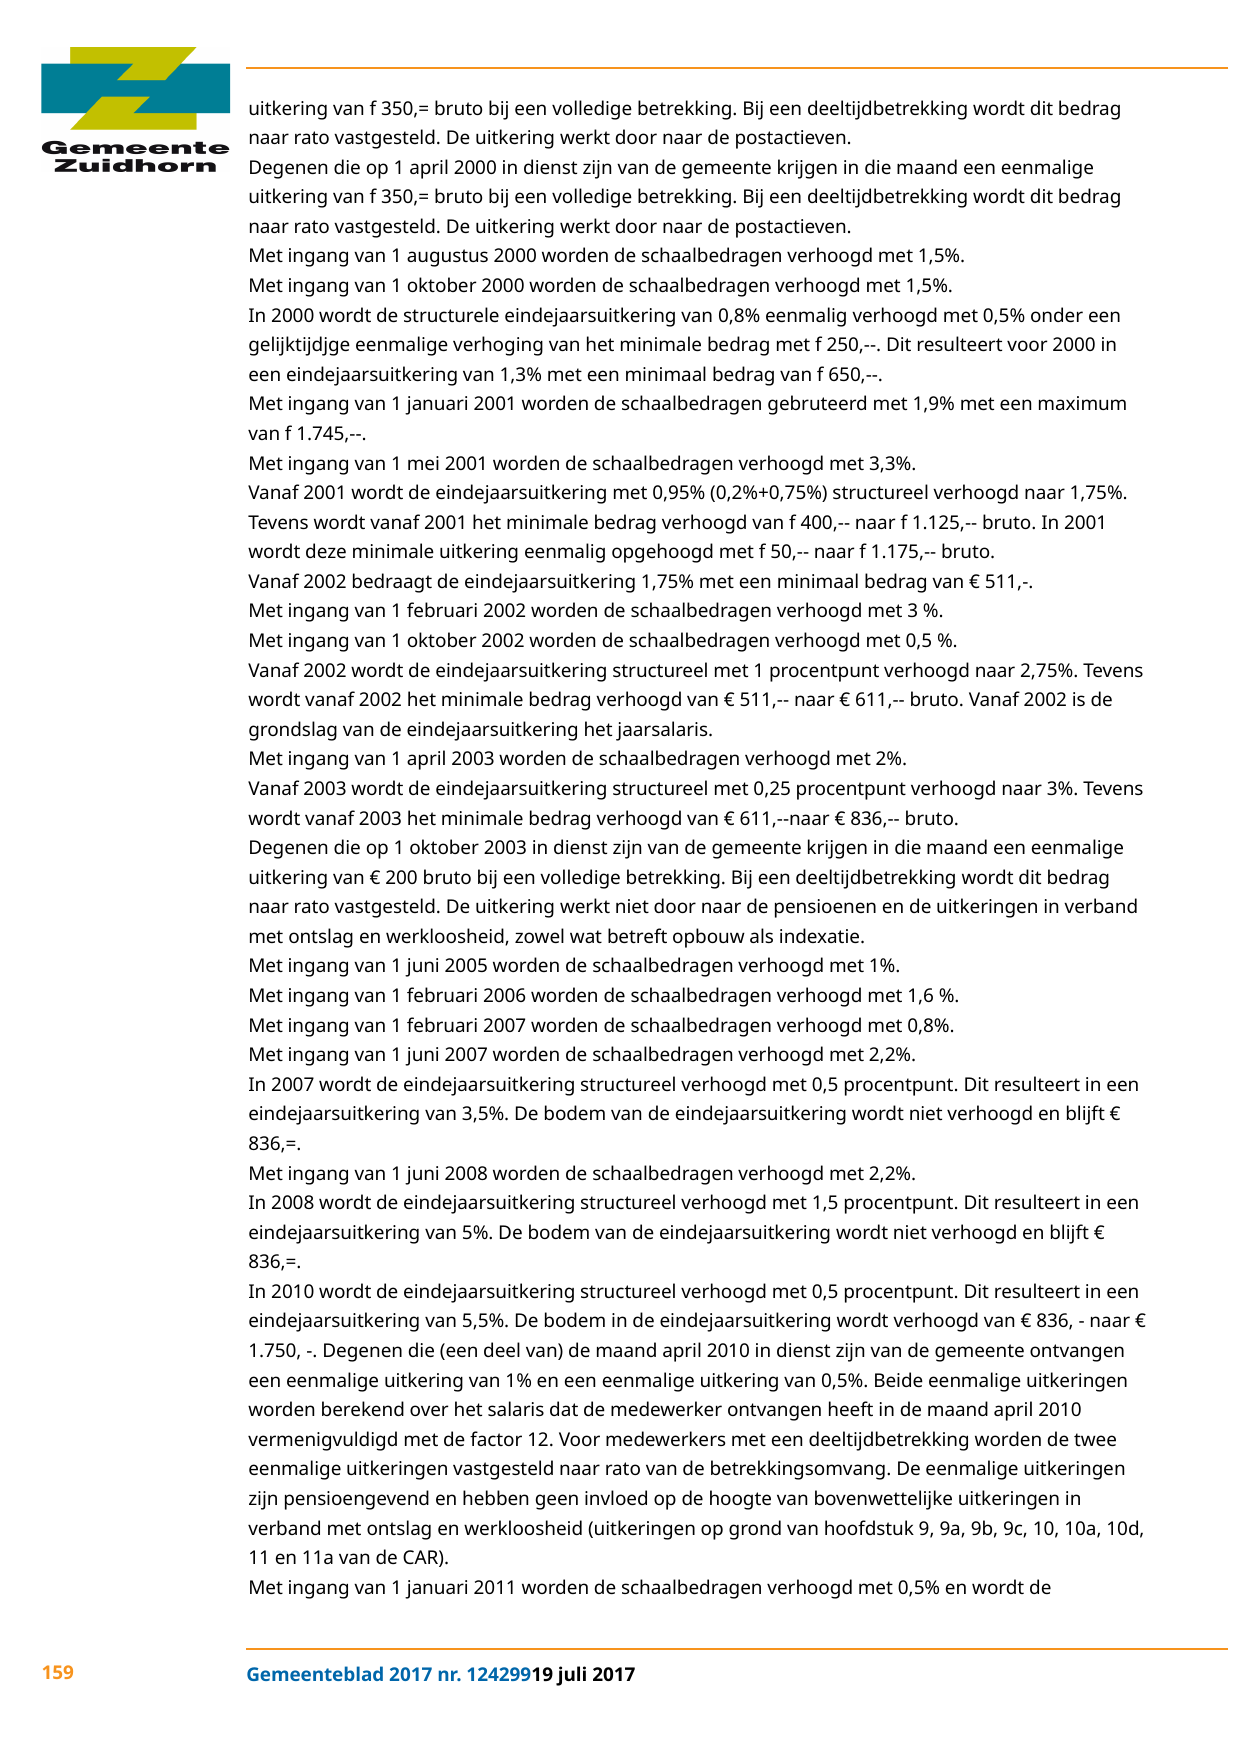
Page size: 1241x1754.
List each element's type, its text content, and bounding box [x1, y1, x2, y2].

text Degenen die op 1 oktober 2003 in dienst zijn van de gemeente krijgen in die maand een eenmalige uitkering van € 200 bruto bij een volledige betrekking. Bij een deeltijdbetrekking wordt dit bedrag naar rato vastgesteld. De uitkering werkt niet door naar de pensioenen en de uitkeringen in verband met ontslag en werkloosheid, zowel wat betreft opbouw als indexatie. [248, 834, 1152, 949]
text Met ingang van 1 januari 2001 worden de schaalbedragen gebruteerd met 1,9% met een maximum van f 1.745,--. [248, 391, 1152, 446]
text Met ingang van 1 juni 2007 worden de schaalbedragen verhoogd met 2,2%. [248, 1041, 1152, 1067]
text Met ingang van 1 juni 2005 worden de schaalbedragen verhoogd met 1%. [248, 953, 1152, 978]
text Met ingang van 1 oktober 2002 worden de schaalbedragen verhoogd met 0,5 %. [248, 627, 1152, 653]
text Met ingang van 1 januari 2011 worden de schaalbedragen verhoogd met 0,5% en wordt de [248, 1574, 1152, 1600]
text Met ingang van 1 april 2003 worden de schaalbedragen verhoogd met 2%. [248, 746, 1152, 771]
text Met ingang van 1 augustus 2000 worden de schaalbedragen verhoogd met 1,5%. [248, 243, 1152, 268]
text In 2010 wordt de eindejaarsuitkering structureel verhoogd met 0,5 procentpunt. Dit resulteert in een eindejaarsuitkering van 5,5%. De bodem in de eindejaarsuitkering wordt verhoogd van € 836, - naar € 1.750, -. Degenen die (een deel van) de maand april 2010 in dienst zijn van de gemeente ontvangen een eenmalige uitkering van 1% en een eenmalige uitkering van 0,5%. Beide eenmalige uitkeringen worden berekend over het salaris dat de medewerker ontvangen heeft in de maand april 2010 vermenigvuldigd met de factor 12. Voor medewerkers met een deeltijdbetrekking worden de twee eenmalige uitkeringen vastgesteld naar rato van de betrekkingsomvang. De eenmalige uitkeringen zijn pensioengevend en hebben geen invloed op de hoogte van bovenwettelijke uitkeringen in verband met ontslag en werkloosheid (uitkeringen op grond van hoofdstuk 9, 9a, 9b, 9c, 10, 10a, 10d, 11 en 11a van de CAR). [248, 1278, 1152, 1570]
text Met ingang van 1 juni 2008 worden de schaalbedragen verhoogd met 2,2%. [248, 1160, 1152, 1186]
text Met ingang van 1 oktober 2000 worden de schaalbedragen verhoogd met 1,5%. [248, 272, 1152, 298]
text In 2007 wordt de eindejaarsuitkering structureel verhoogd met 0,5 procentpunt. Dit resulteert in een eindejaarsuitkering van 3,5%. De bodem van de eindejaarsuitkering wordt niet verhoogd en blijft € 836,=. [248, 1071, 1152, 1156]
text Vanaf 2001 wordt de eindejaarsuitkering met 0,95% (0,2%+0,75%) structureel verhoogd naar 1,75%. Tevens wordt vanaf 2001 het minimale bedrag verhoogd van f 400,-- naar f 1.125,-- bruto. In 2001 wordt deze minimale uitkering eenmalig opgehoogd met f 50,-- naar f 1.175,-- bruto. [248, 479, 1152, 564]
text In 2000 wordt de structurele eindejaarsuitkering van 0,8% eenmalig verhoogd met 0,5% onder een gelijktijdjge eenmalige verhoging van het minimale bedrag met f 250,--. Dit resulteert voor 2000 in een eindejaarsuitkering van 1,3% met een minimaal bedrag van f 650,--. [248, 302, 1152, 387]
picture [41, 47, 231, 172]
text Vanaf 2002 wordt de eindejaarsuitkering structureel met 1 procentpunt verhoogd naar 2,75%. Tevens wordt vanaf 2002 het minimale bedrag verhoogd van € 511,-- naar € 611,-- bruto. Vanaf 2002 is de grondslag van de eindejaarsuitkering het jaarsalaris. [248, 657, 1152, 742]
text Met ingang van 1 februari 2002 worden de schaalbedragen verhoogd met 3 %. [248, 598, 1152, 623]
text Vanaf 2003 wordt de eindejaarsuitkering structureel met 0,25 procentpunt verhoogd naar 3%. Tevens wordt vanaf 2003 het minimale bedrag verhoogd van € 611,--naar € 836,-- bruto. [248, 775, 1152, 831]
text Degenen die op 1 april 2000 in dienst zijn van de gemeente krijgen in die maand een eenmalige uitkering van f 350,= bruto bij een volledige betrekking. Bij een deeltijdbetrekking wordt dit bedrag naar rato vastgesteld. De uitkering werkt door naar de postactieven. [248, 154, 1152, 239]
text Met ingang van 1 mei 2001 worden de schaalbedragen verhoogd met 3,3%. [248, 450, 1152, 476]
text In 2008 wordt de eindejaarsuitkering structureel verhoogd met 1,5 procentpunt. Dit resulteert in een eindejaarsuitkering van 5%. De bodem van de eindejaarsuitkering wordt niet verhoogd en blijft € 836,=. [248, 1189, 1152, 1274]
text Vanaf 2002 bedraagt de eindejaarsuitkering 1,75% met een minimaal bedrag van € 511,-. [248, 568, 1152, 594]
text Met ingang van 1 februari 2007 worden de schaalbedragen verhoogd met 0,8%. [248, 1012, 1152, 1038]
text Met ingang van 1 februari 2006 worden de schaalbedragen verhoogd met 1,6 %. [248, 982, 1152, 1008]
text uitkering van f 350,= bruto bij een volledige betrekking. Bij een deeltijdbetrekking wordt dit bedrag naar rato vastgesteld. De uitkering werkt door naar de postactieven. [248, 95, 1152, 150]
